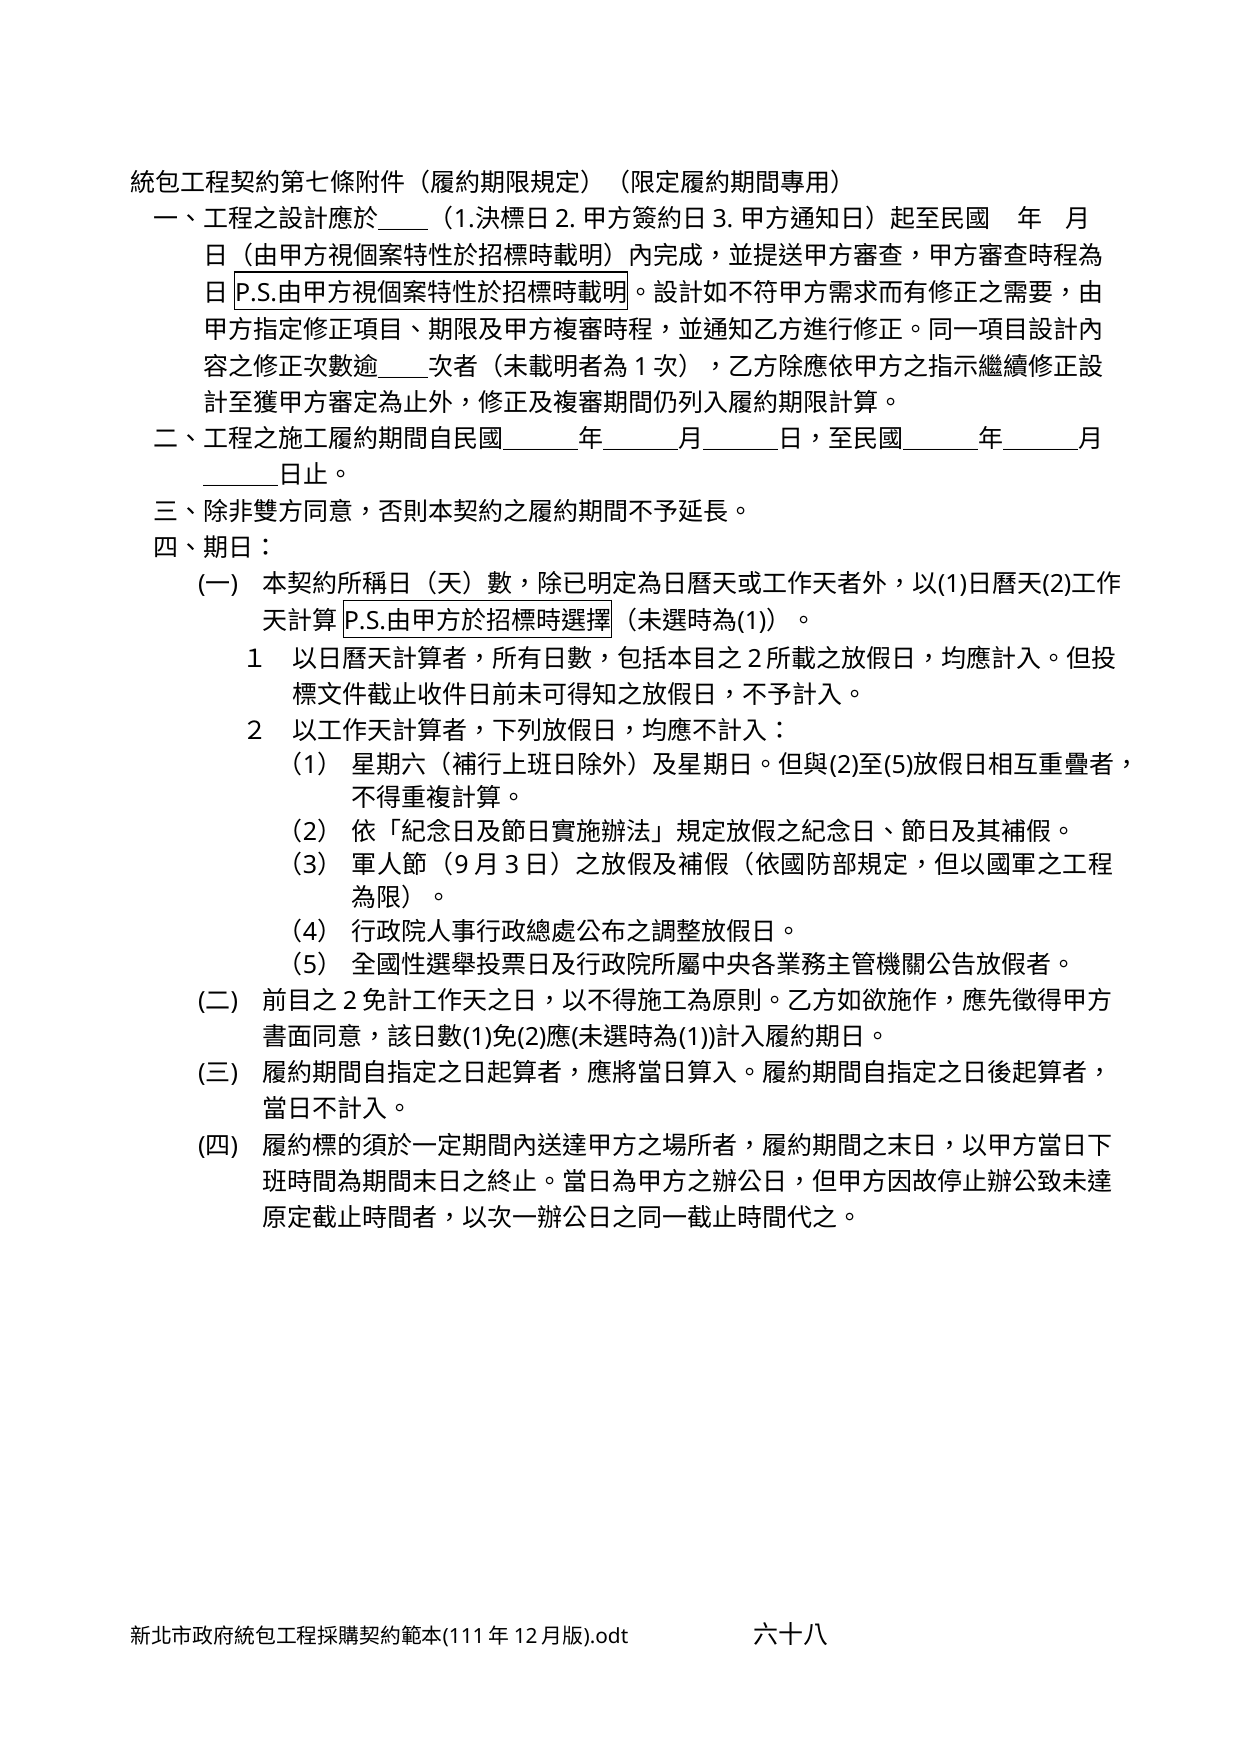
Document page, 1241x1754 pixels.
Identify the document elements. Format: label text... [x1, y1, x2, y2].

subtitle 三、除非雙方同意，否則本契約之履約期間不予延長。 [154, 491, 1122, 527]
subtitle (一) 本契約所稱日（天）數，除已明定為日曆天或工作天者外，以(1)日曆天(2)工作天計算P.S.由甲方於招標時選擇（未選時為(1)）。 [198, 563, 1122, 638]
subtitle 四、期日： [154, 527, 1122, 563]
text （4） 行政院人事行政總處公布之調整放假日。 [278, 913, 1114, 947]
subtitle １ 以日曆天計算者，所有日數，包括本目之2所載之放假日，均應計入。但投標文件截止收件日前未可得知之放假日，不予計入。 [242, 638, 1122, 711]
subtitle (二) 前目之2免計工作天之日，以不得施工為原則。乙方如欲施作，應先徵得甲方書面同意，該日數(1)免(2)應(未選時為(1))計入履約期日。 [198, 980, 1122, 1053]
subtitle 一、工程之設計應於＿＿（1.決標日2. 甲方簽約日3. 甲方通知日）起至民國 年 月 日（由甲方視個案特性於招標時載明）內完成，並提送甲方審查，甲方審查時程為 日P.S.由甲方視個案特性於招標時載明。設計如不符甲方需求而有修正之需要，由甲方指定修正項目、期限及甲方複審時程，並通知乙方進行修正。同一項目設計內容之修正次數逾＿＿次者（未載明者為1次），乙方除應依甲方之指示繼續修正設計至獲甲方審定為止外，修正及複審期間仍列入履約期限計算。 [154, 199, 1122, 418]
subtitle (三) 履約期間自指定之日起算者，應將當日算入。履約期間自指定之日後起算者，當日不計入。 [198, 1053, 1122, 1125]
text （5） 全國性選舉投票日及行政院所屬中央各業務主管機關公告放假者。 [278, 947, 1114, 980]
text （2） 依「紀念日及節日實施辦法」規定放假之紀念日、節日及其補假。 [278, 813, 1114, 847]
subtitle 二、工程之施工履約期間自民國＿＿＿年＿＿＿月＿＿＿日，至民國＿＿＿年＿＿＿月＿＿＿日止。 [154, 418, 1122, 491]
subtitle 統包工程契約第七條附件（履約期限規定）（限定履約期間專用） [130, 124, 1122, 199]
subtitle ２ 以工作天計算者，下列放假日，均應不計入： [242, 711, 1122, 747]
text （3） 軍人節（9月3日）之放假及補假（依國防部規定，但以國軍之工程為限）。 [278, 847, 1114, 913]
text （1） 星期六（補行上班日除外）及星期日。但與(2)至(5)放假日相互重疊者，不得重複計算。 [278, 747, 1114, 813]
subtitle (四) 履約標的須於一定期間內送達甲方之場所者，履約期間之末日，以甲方當日下班時間為期間末日之終止。當日為甲方之辦公日，但甲方因故停止辦公致未達原定截止時間者，以次一辦公日之同一截止時間代之。 [198, 1125, 1122, 1234]
